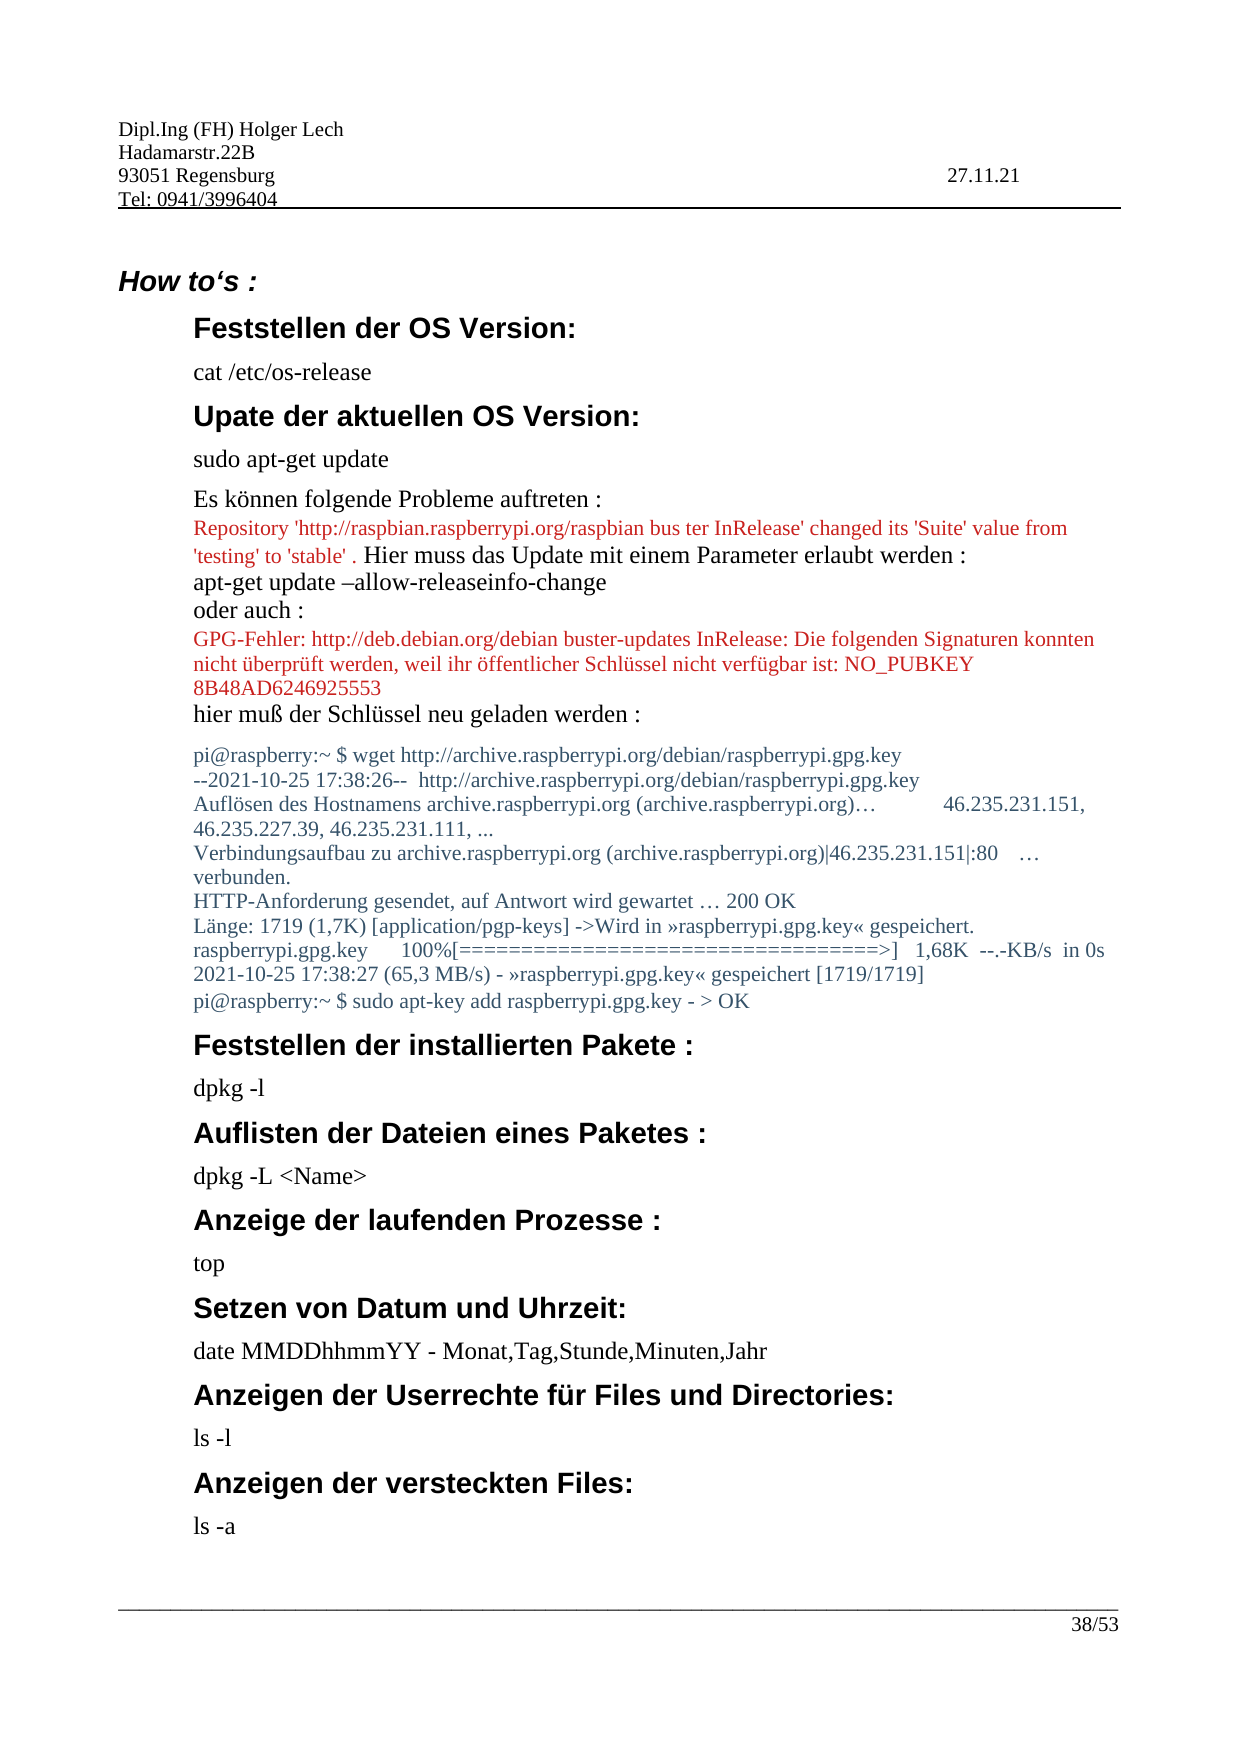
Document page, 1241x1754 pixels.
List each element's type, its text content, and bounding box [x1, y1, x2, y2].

subtitle Anzeigen der versteckten Files: [118, 1467, 1122, 1500]
text Es können folgende Probleme auftreten : Repository 'http://raspbian.raspberrypi.org/raspbian bus ter InRelease' changed its 'Suite' value from 'testing' to 'stable' . Hier muss das Update mit einem Parameter erlaubt werden : apt-get update –allow-releaseinfo-change oder auch : GPG-Fehler: http://deb.debian.org/debian buster-updates InRelease: Die folgenden Signaturen konnten nicht überprüft werden, weil ihr öffentlicher Schlüssel nicht verfügbar ist: NO_PUBKEY 8B48AD6246925553 hier muß der Schlüssel neu geladen werden : [118, 485, 1122, 728]
text ls -a [118, 1512, 1122, 1540]
text dpkg -l [118, 1074, 1122, 1102]
subtitle Anzeigen der Userrechte für Files und Directories: [118, 1379, 1122, 1412]
subtitle Upate der aktuellen OS Version: [118, 400, 1122, 433]
text cat /etc/os-release [118, 358, 1122, 385]
subtitle Setzen von Datum und Uhrzeit: [118, 1292, 1122, 1324]
text dpkg -L <Name> [118, 1162, 1122, 1189]
subtitle Anzeige der laufenden Prozesse : [118, 1204, 1122, 1237]
subtitle Feststellen der OS Version: [118, 312, 1122, 345]
subtitle Feststellen der installierten Pakete : [118, 1029, 1122, 1062]
text date MMDDhhmmYY - Monat,Tag,Stunde,Minuten,Jahr [118, 1337, 1122, 1365]
text sudo apt-get update [118, 445, 1122, 473]
text ls -l [118, 1424, 1122, 1452]
text pi@raspberry:~ $ wget http://archive.raspberrypi.org/debian/raspberrypi.gpg.key --2021-10-25 17:38:26-- http://archive.raspberrypi.org/debian/raspberrypi.gpg.key Auflösen des Hostnamens archive.raspberrypi.org (archive.raspberrypi.org)… 46.235.231.151, 46.235.227.39, 46.235.231.111, ... Verbindungsaufbau zu archive.raspberrypi.org (archive.raspberrypi.org)|46.235.231.151|:80 … verbunden. HTTP-Anforderung gesendet, auf Antwort wird gewartet … 200 OK Länge: 1719 (1,7K) [application/pgp-keys] ->Wird in »raspberrypi.gpg.key« gespeichert. raspberrypi.gpg.key 100%[==================================>] 1,68K --.-KB/s in 0s 2021-10-25 17:38:27 (65,3 MB/s) - »raspberrypi.gpg.key« gespeichert [1719/1719] pi@raspberry:~ $ sudo apt-key add raspberrypi.gpg.key - > OK [118, 740, 1122, 1014]
subtitle Auflisten der Dateien eines Paketes : [118, 1116, 1122, 1149]
subtitle How to‘s : [118, 265, 1122, 298]
text top [118, 1249, 1122, 1277]
